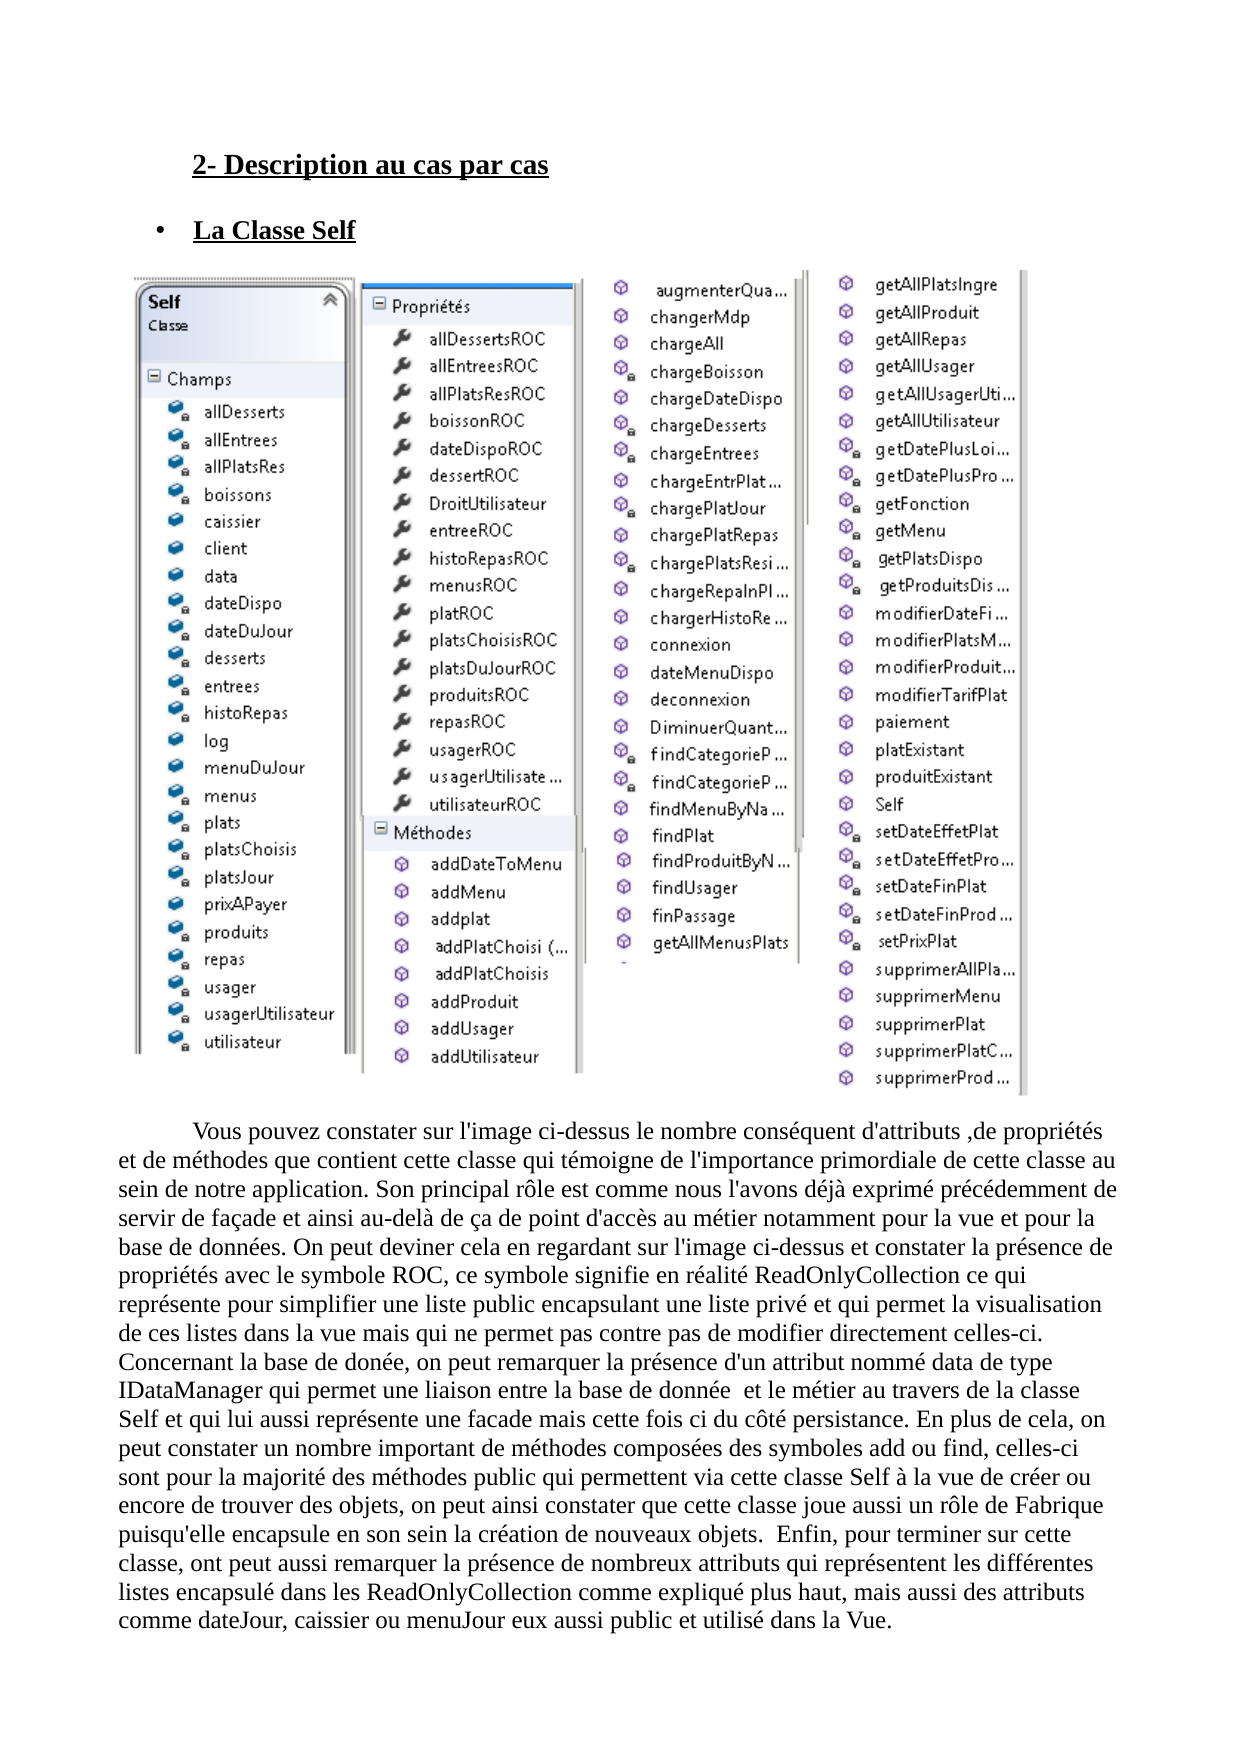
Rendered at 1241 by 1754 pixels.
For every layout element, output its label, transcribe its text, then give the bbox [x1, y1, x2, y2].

text Vous pouvez constater sur l'image ci-dessus le nombre conséquent d'attributs ,de propriétés et de méthodes que contient cette classe qui témoigne de l'importance primordiale de cette classe au sein de notre application. Son principal rôle est comme nous l'avons déjà exprimé précédemment de servir de façade et ainsi au-delà de ça de point d'accès au métier notamment pour la vue et pour la base de données. On peut deviner cela en regardant sur l'image ci-dessus et constater la présence de propriétés avec le symbole ROC, ce symbole signifie en réalité ReadOnlyCollection ce qui représente pour simplifier une liste public encapsulant une liste privé et qui permet la visualisation de ces listes dans la vue mais qui ne permet pas contre pas de modifier directement celles-ci. Concernant la base de donée, on peut remarquer la présence d'un attribut nommé data de type IDataManager qui permet une liaison entre la base de donnée et le métier au travers de la classe Self et qui lui aussi représente une facade mais cette fois ci du côté persistance. En plus de cela, on peut constater un nombre important de méthodes composées des symboles add ou find, celles-ci sont pour la majorité des méthodes public qui permettent via cette classe Self à la vue de créer ou encore de trouver des objets, on peut ainsi constater que cette classe joue aussi un rôle de Fabrique puisqu'elle encapsule en son sein la création de nouveaux objets. Enfin, pour terminer sur cette classe, ont peut aussi remarquer la présence de nombreux attributs qui représentent les différentes listes encapsulé dans les ReadOnlyCollection comme expliqué plus haut, mais aussi des attributs comme dateJour, caissier ou menuJour eux aussi public et utilisé dans la Vue. [118, 245, 1122, 1634]
picture [133, 270, 1056, 1115]
text 2- Description au cas par cas [118, 147, 1122, 180]
list La Classe Self [156, 214, 1122, 245]
